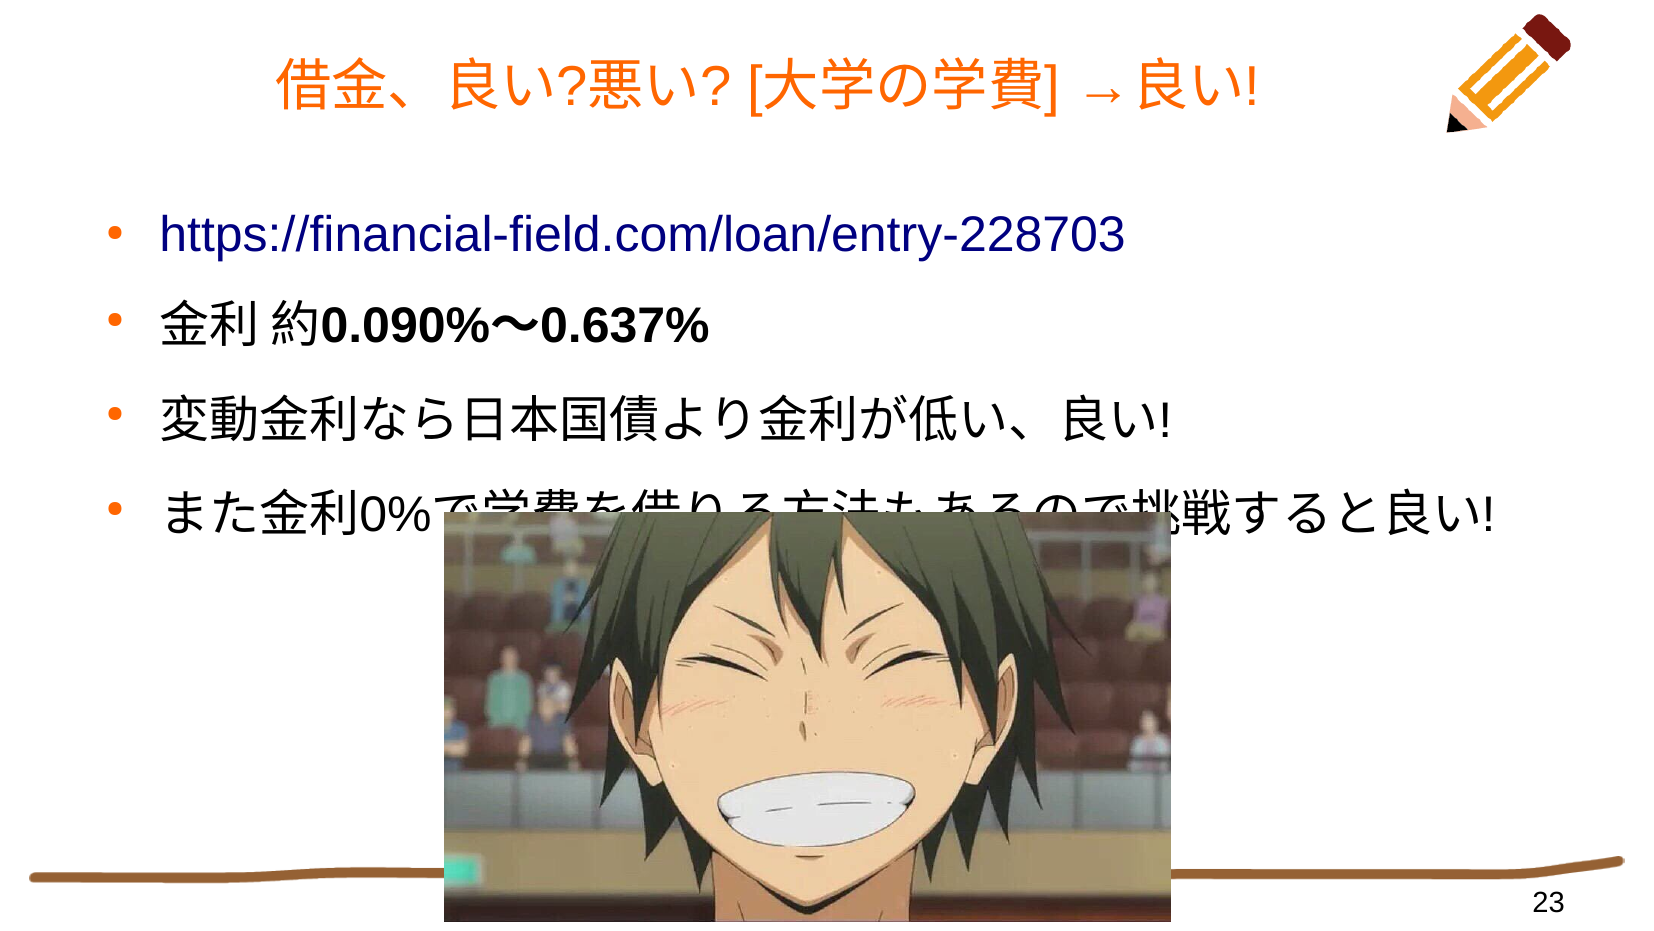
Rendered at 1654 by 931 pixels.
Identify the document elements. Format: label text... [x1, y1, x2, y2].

picture [1446, 14, 1571, 133]
list https://financial-field.com/loan/entry-228703 金利 約0.090%〜0.637% 変動金利なら日本国債より金利が低い、良い! また金利0%で学費を借りる方法もあるので挑戦すると良い! [88, 206, 1576, 857]
title 借金、良い?悪い? [大学の学費] →良い! [88, 29, 1447, 133]
picture [29, 512, 1625, 922]
